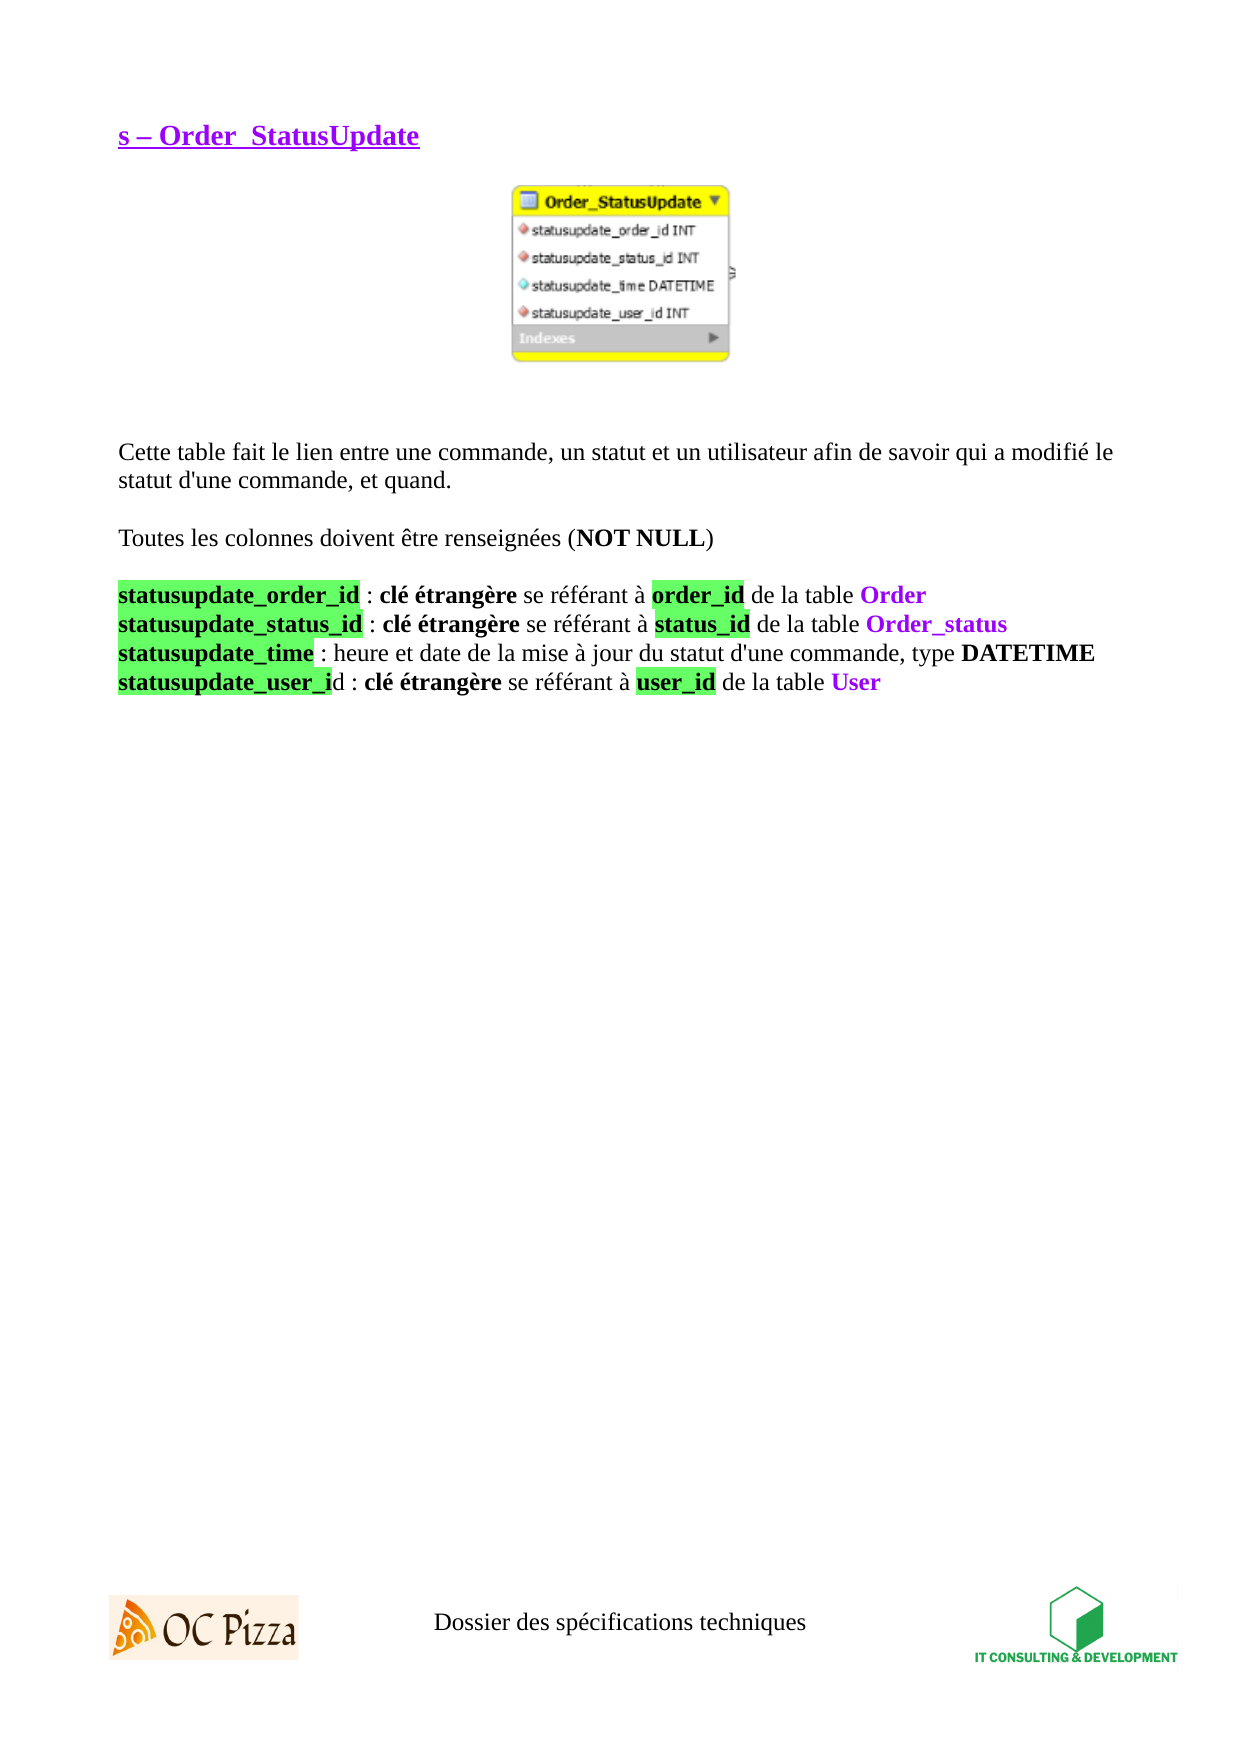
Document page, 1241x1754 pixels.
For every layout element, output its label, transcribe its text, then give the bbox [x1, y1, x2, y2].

text Toutes les colonnes doivent être renseignées (NOT NULL) [118, 523, 1122, 552]
text statusupdate_status_id : clé étrangère se référant à status_id de la table Order_status [118, 609, 1122, 638]
text statusupdate_user_id : clé étrangère se référant à user_id de la table User [118, 667, 1122, 695]
text s – Order_StatusUpdate [118, 118, 1122, 152]
picture [108, 1595, 306, 1660]
text statusupdate_order_id : clé étrangère se référant à order_id de la table Order [118, 580, 1122, 609]
text Cette table fait le lien entre une commande, un statut et un utilisateur afin de savoir qui a modifié le statut d'une commande, et quand. [118, 437, 1122, 494]
text statusupdate_time : heure et date de la mise à jour du statut d'une commande, type DATETIME [118, 638, 1122, 667]
picture [504, 185, 736, 370]
picture [962, 1582, 1178, 1671]
